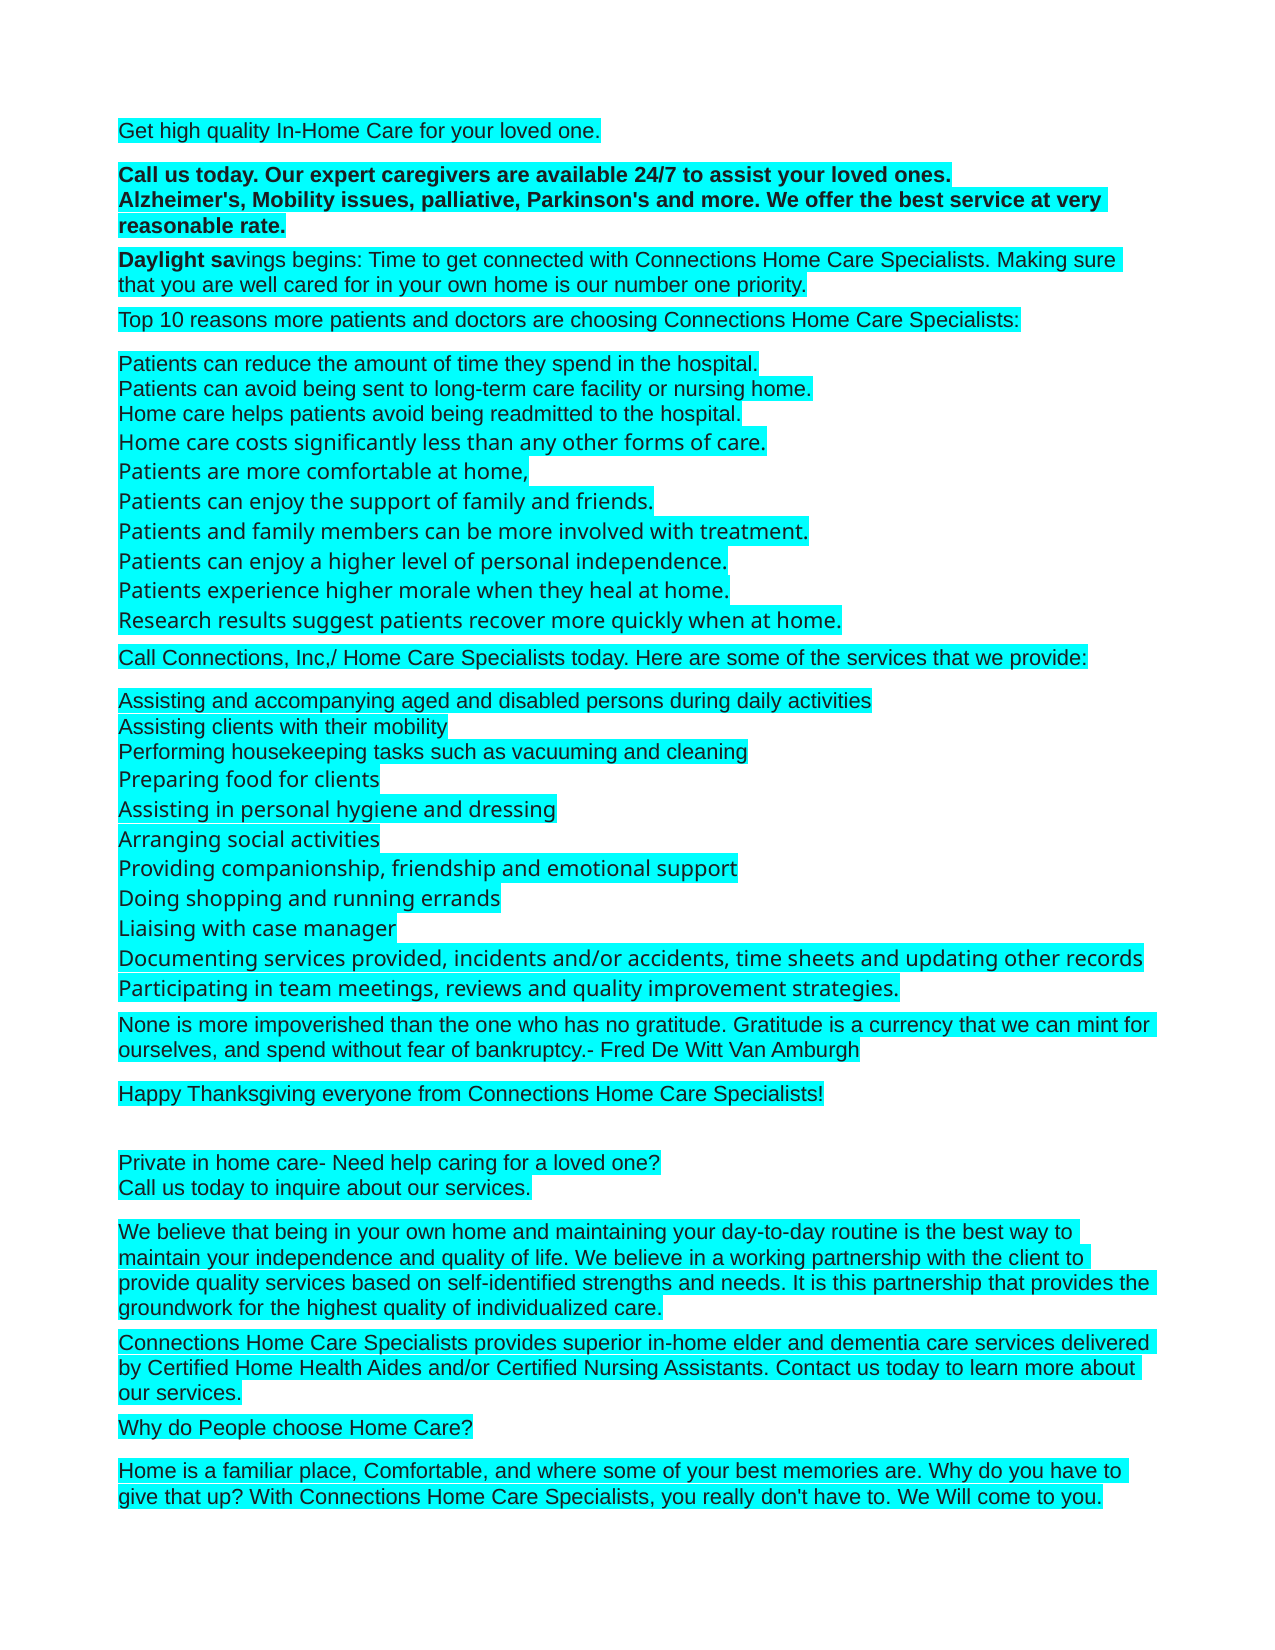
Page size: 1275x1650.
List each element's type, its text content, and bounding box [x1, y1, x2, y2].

text Patients can reduce the amount of time they spend in the hospital. Patients can avoid being sent to long-term care facility or nursing home. Home care helps patients avoid being readmitted to the hospital. Home care costs significantly less than any other forms of care. Patients are more comfortable at home, Patients can enjoy the support of family and friends. Patients and family members can be more involved with treatment. Patients can enjoy a higher level of personal independence. Patients experience higher morale when they heal at home. Research results suggest patients recover more quickly when at home. [118, 351, 1157, 635]
text Home is a familiar place, Comfortable, and where some of your best memories are. Why do you have to give that up? With Connections Home Care Specialists, you really don't have to. We Will come to you. [118, 1458, 1157, 1509]
text Why do People choose Home Care? [118, 1414, 1157, 1439]
text Private in home care- Need help caring for a loved one? Call us today to inquire about our services. [118, 1150, 1157, 1200]
text Call us today. Our expert caregivers are available 24/7 to assist your loved ones. Alzheimer's, Mobility issues, palliative, Parkinson's and more. We offer the best service at very reasonable rate. [118, 162, 1157, 238]
text Get high quality In-Home Care for your loved one. [118, 118, 1157, 143]
text None is more impoverished than the one who has no gratitude. Gratitude is a currency that we can mint for ourselves, and spend without fear of bankruptcy.- Fred De Witt Van Amburgh [118, 1012, 1157, 1062]
text Call Connections, Inc,/ Home Care Specialists today. Here are some of the services that we provide: [118, 644, 1157, 669]
text Daylight savings begins: Time to get connected with Connections Home Care Specialists. Making sure that you are well cared for in your own home is our number one priority. [118, 247, 1157, 297]
text We believe that being in your own home and maintaining your day-to-day routine is the best way to maintain your independence and quality of life. We believe in a working partnership with the client to provide quality services based on self-identified strengths and needs. It is this partnership that provides the groundwork for the highest quality of individualized care. [118, 1219, 1157, 1320]
text Assisting and accompanying aged and disabled persons during daily activities Assisting clients with their mobility Performing housekeeping tasks such as vacuuming and cleaning Preparing food for clients Assisting in personal hygiene and dressing Arranging social activities Providing companionship, friendship and emotional support Doing shopping and running errands Liaising with case manager Documenting services provided, incidents and/or accidents, time sheets and updating other records Participating in team meetings, reviews and quality improvement strategies. [118, 688, 1157, 1002]
text Top 10 reasons more patients and doctors are choosing Connections Home Care Specialists: [118, 307, 1157, 332]
text Happy Thanksgiving everyone from Connections Home Care Specialists! [118, 1081, 1157, 1106]
text Connections Home Care Specialists provides superior in-home elder and dementia care services delivered by Certified Home Health Aides and/or Certified Nursing Assistants. Contact us today to learn more about our services. [118, 1329, 1157, 1405]
